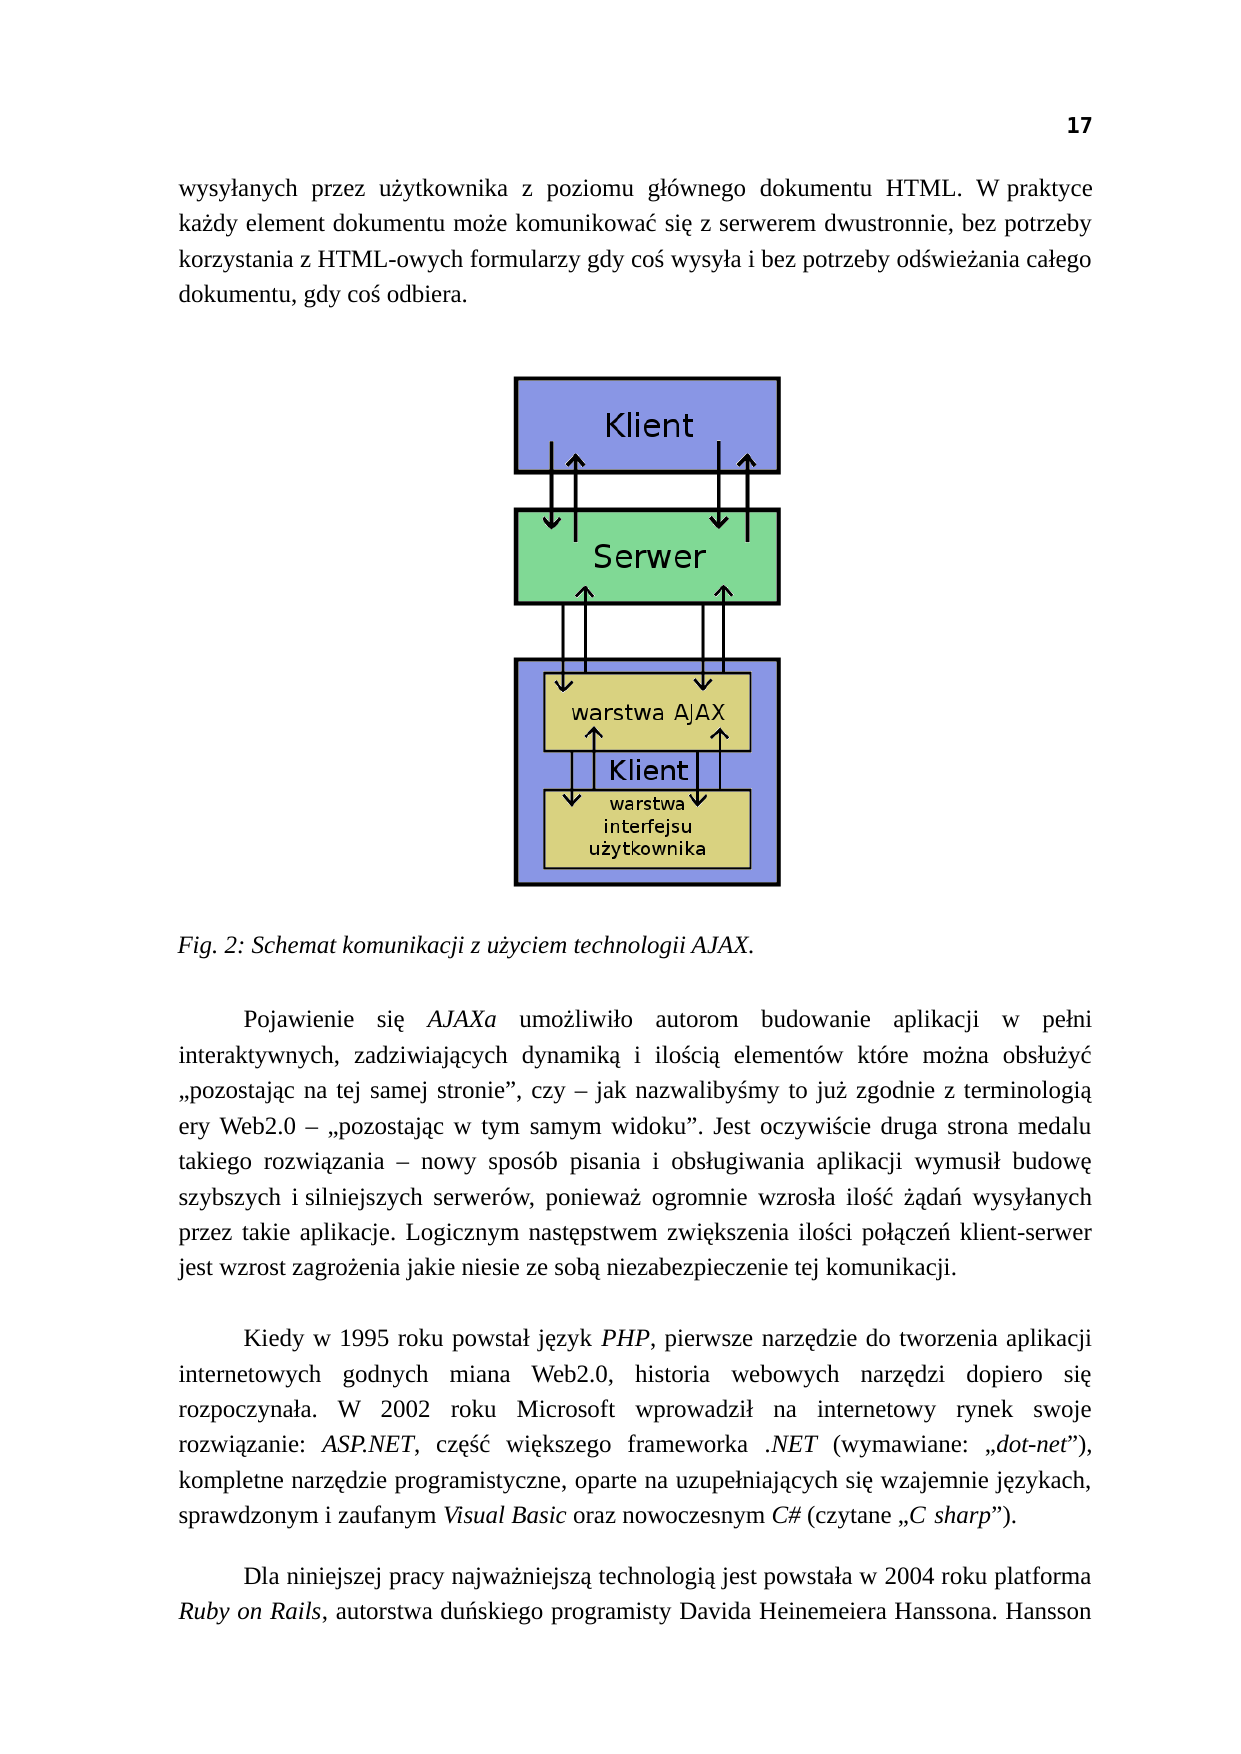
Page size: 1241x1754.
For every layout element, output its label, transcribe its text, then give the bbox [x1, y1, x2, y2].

picture [366, 350, 928, 912]
text Fig. 2: Schemat komunikacji z użyciem technologii AJAX. [177, 930, 1093, 959]
text wysyłanych przez użytkownika z poziomu głównego dokumentu HTML. W praktyce każdy element dokumentu może komunikować się z serwerem dwustronnie, bez potrzeby korzystania z HTML-owych formularzy gdy coś wysyła i bez potrzeby odświeżania całego dokumentu, gdy coś odbiera. [178, 168, 1093, 309]
text Kiedy w 1995 roku powstał język PHP, pierwsze narzędzie do tworzenia aplikacji internetowych godnych miana Web2.0, historia webowych narzędzi dopiero się rozpoczynała. W 2002 roku Microsoft wprowadził na internetowy rynek swoje rozwiązanie: ASP.NET, część większego frameworka .NET (wymawiane: „dot-net”), kompletne narzędzie programistyczne, oparte na uzupełniających się wzajemnie językach, sprawdzonym i zaufanym Visual Basic oraz nowoczesnym C# (czytane „C sharp”). [178, 1318, 1093, 1531]
table_header [177, 345, 1093, 917]
text Dla niniejszej pracy najważniejszą technologią jest powstała w 2004 roku platforma Ruby on Rails, autorstwa duńskiego programisty Davida Heinemeiera Hanssona. Hansson [178, 1556, 1093, 1627]
text Pojawienie się AJAXa umożliwiło autorom budowanie aplikacji w pełni interaktywnych, zadziwiających dynamiką i ilością elementów które można obsłużyć „pozostając na tej samej stronie”, czy – jak nazwalibyśmy to już zgodnie z terminologią ery Web2.0 – „pozostając w tym samym widoku”. Jest oczywiście druga strona medalu takiego rozwiązania – nowy sposób pisania i obsługiwania aplikacji wymusił budowę szybszych i silniejszych serwerów, ponieważ ogromnie wzrosła ilość żądań wysyłanych przez takie aplikacje. Logicznym następstwem zwiększenia ilości połączeń klient-serwer jest wzrost zagrożenia jakie niesie ze sobą niezabezpieczenie tej komunikacji. [178, 999, 1093, 1283]
